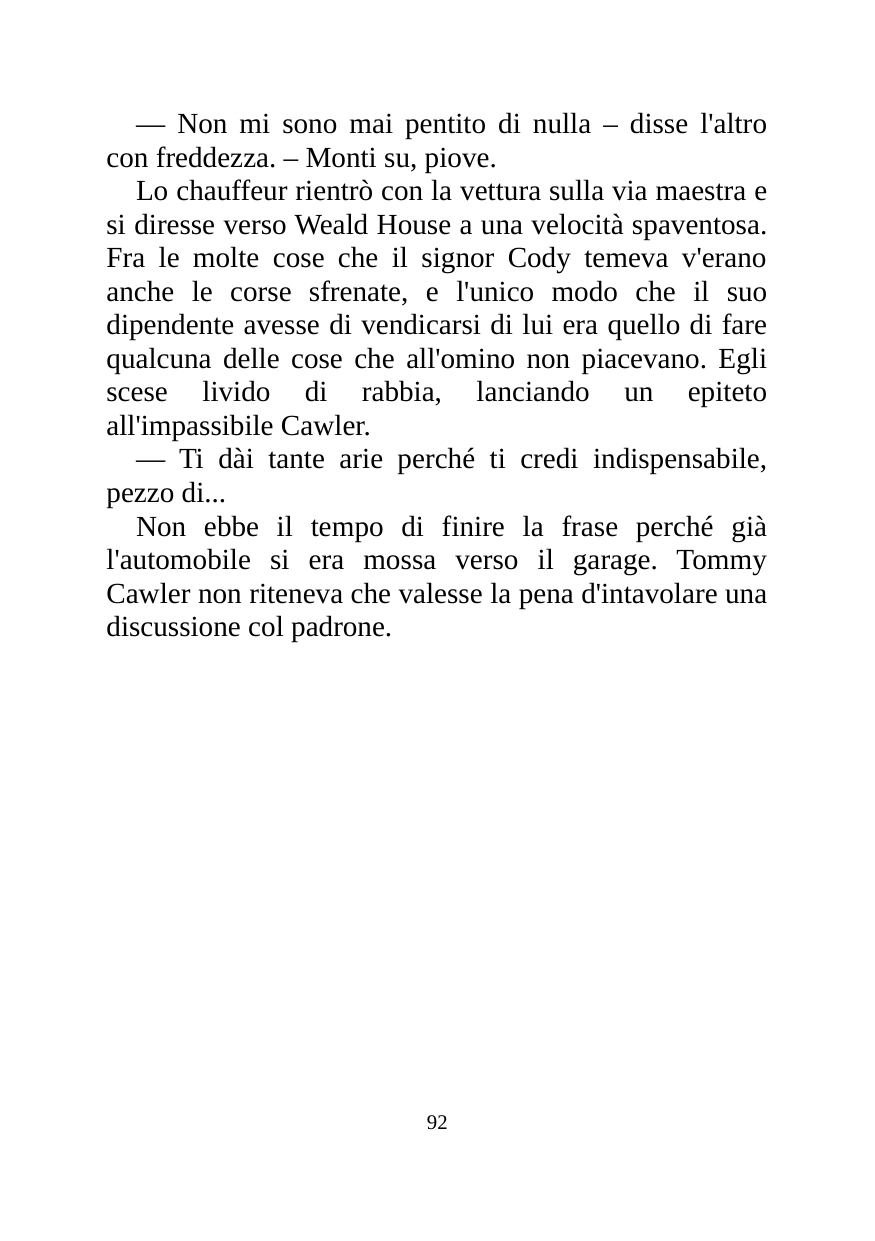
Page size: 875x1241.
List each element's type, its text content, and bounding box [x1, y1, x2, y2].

text Non ebbe il tempo di finire la frase perché già l'automobile si era mossa verso il garage. Tommy Cawler non riteneva che valesse la pena d'intavolare una discussione col padrone. [106, 509, 768, 643]
text — Ti dài tante arie perché ti credi indispensabile, pezzo di... [106, 442, 768, 509]
text Lo chauffeur rientrò con la vettura sulla via maestra e si diresse verso Weald House a una velocità spaventosa. Fra le molte cose che il signor Cody temeva v'erano anche le corse sfrenate, e l'unico modo che il suo dipendente avesse di vendicarsi di lui era quello di fare qualcuna delle cose che all'omino non piacevano. Egli scese livido di rabbia, lanciando un epiteto all'impassibile Cawler. [106, 173, 768, 442]
text — Non mi sono mai pentito di nulla – disse l'altro con freddezza. – Monti su, piove. [106, 106, 768, 173]
